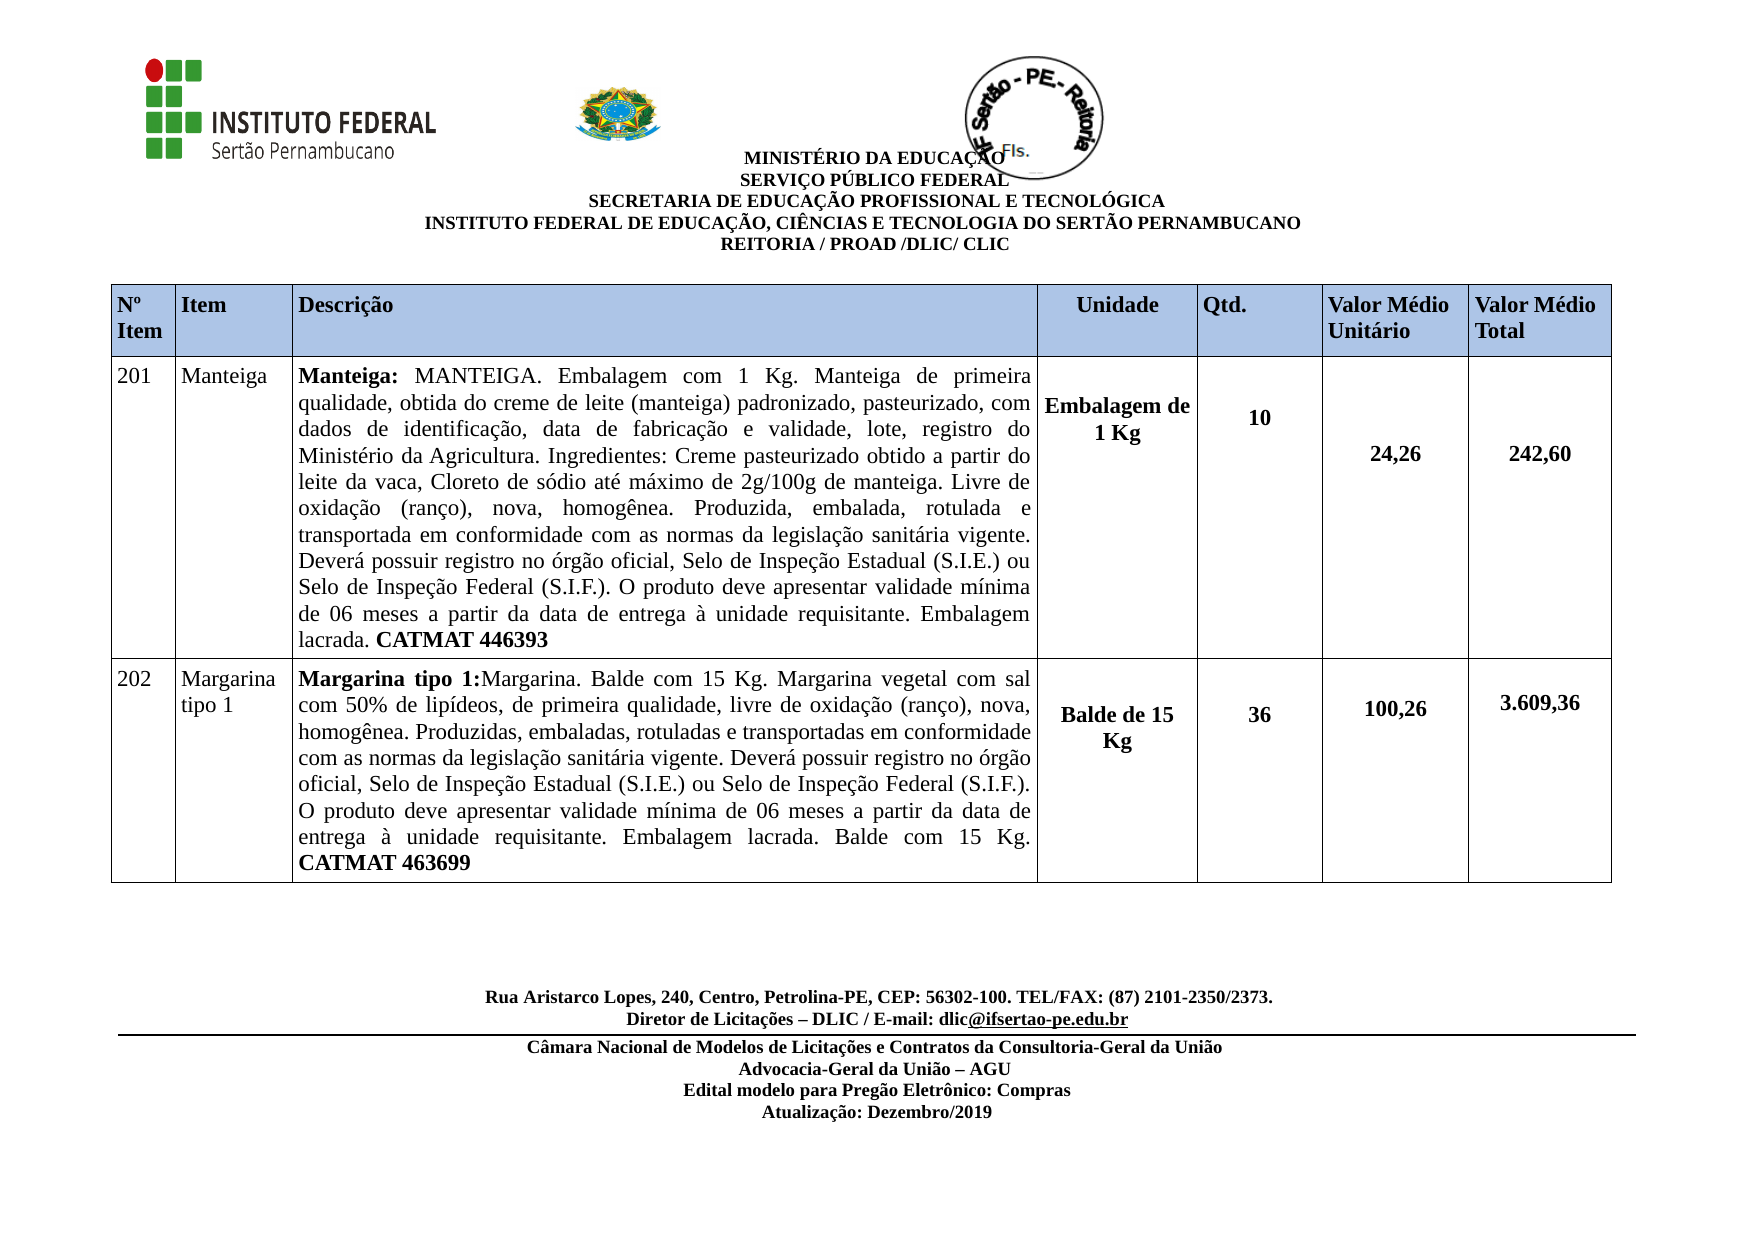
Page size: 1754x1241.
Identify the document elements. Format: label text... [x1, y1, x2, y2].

picture [145, 58, 435, 159]
table_cell 201 [112, 357, 175, 658]
table_cell Margarina tipo 1 [176, 659, 292, 882]
table_cell Valor Médio Unitário [1323, 285, 1468, 356]
table_cell Margarina tipo 1:Margarina. Balde com 15 Kg. Margarina vegetal com sal com 50% de lipídeos, de primeira qualidade, livre de oxidação (ranço), nova, homogênea. Produzidas, embaladas, rotuladas e transportadas em conformidade com as normas da legislação sanitária vigente. Deverá possuir registro no órgão oficial, Selo de Inspeção Estadual (S.I.E.) ou Selo de Inspeção Federal (S.I.F.). O produto deve apresentar validade mínima de 06 meses a partir da data de entrega à unidade requisitante. Embalagem lacrada. Balde com 15 Kg. CATMAT 463699 [293, 659, 1037, 882]
table_cell Valor Médio Total [1469, 285, 1611, 356]
table_cell Balde de 15 Kg [1038, 659, 1197, 882]
table_cell Descrição [293, 285, 1037, 356]
table_cell Embalagem de 1 Kg [1038, 357, 1197, 658]
table_cell 202 [112, 659, 175, 882]
table_cell 36 [1198, 659, 1322, 882]
table_cell Manteiga [176, 357, 292, 658]
table_cell Item [176, 285, 292, 356]
table_cell 3.609,36 [1469, 659, 1611, 882]
table_cell Manteiga: MANTEIGA. Embalagem com 1 Kg. Manteiga de primeira qualidade, obtida do creme de leite (manteiga) padronizado, pasteurizado, com dados de identificação, data de fabricação e validade, lote, registro do Ministério da Agricultura. Ingredientes: Creme pasteurizado obtido a partir do leite da vaca, Cloreto de sódio até máximo de 2g/100g de manteiga. Livre de oxidação (ranço), nova, homogênea. Produzida, embalada, rotulada e transportada em conformidade com as normas da legislação sanitária vigente. Deverá possuir registro no órgão oficial, Selo de Inspeção Estadual (S.I.E.) ou Selo de Inspeção Federal (S.I.F.). O produto deve apresentar validade mínima de 06 meses a partir da data de entrega à unidade requisitante. Embalagem lacrada. CATMAT 446393 [293, 357, 1037, 658]
picture [575, 87, 661, 141]
table_cell Unidade [1038, 285, 1197, 356]
table_cell 24,26 [1323, 357, 1468, 658]
table_cell 100,26 [1323, 659, 1468, 882]
table_cell 242,60 [1469, 357, 1611, 658]
picture [957, 45, 1111, 186]
table_cell Nº Item [112, 285, 175, 356]
table_cell Qtd. [1198, 285, 1322, 356]
table_cell 10 [1198, 357, 1322, 658]
